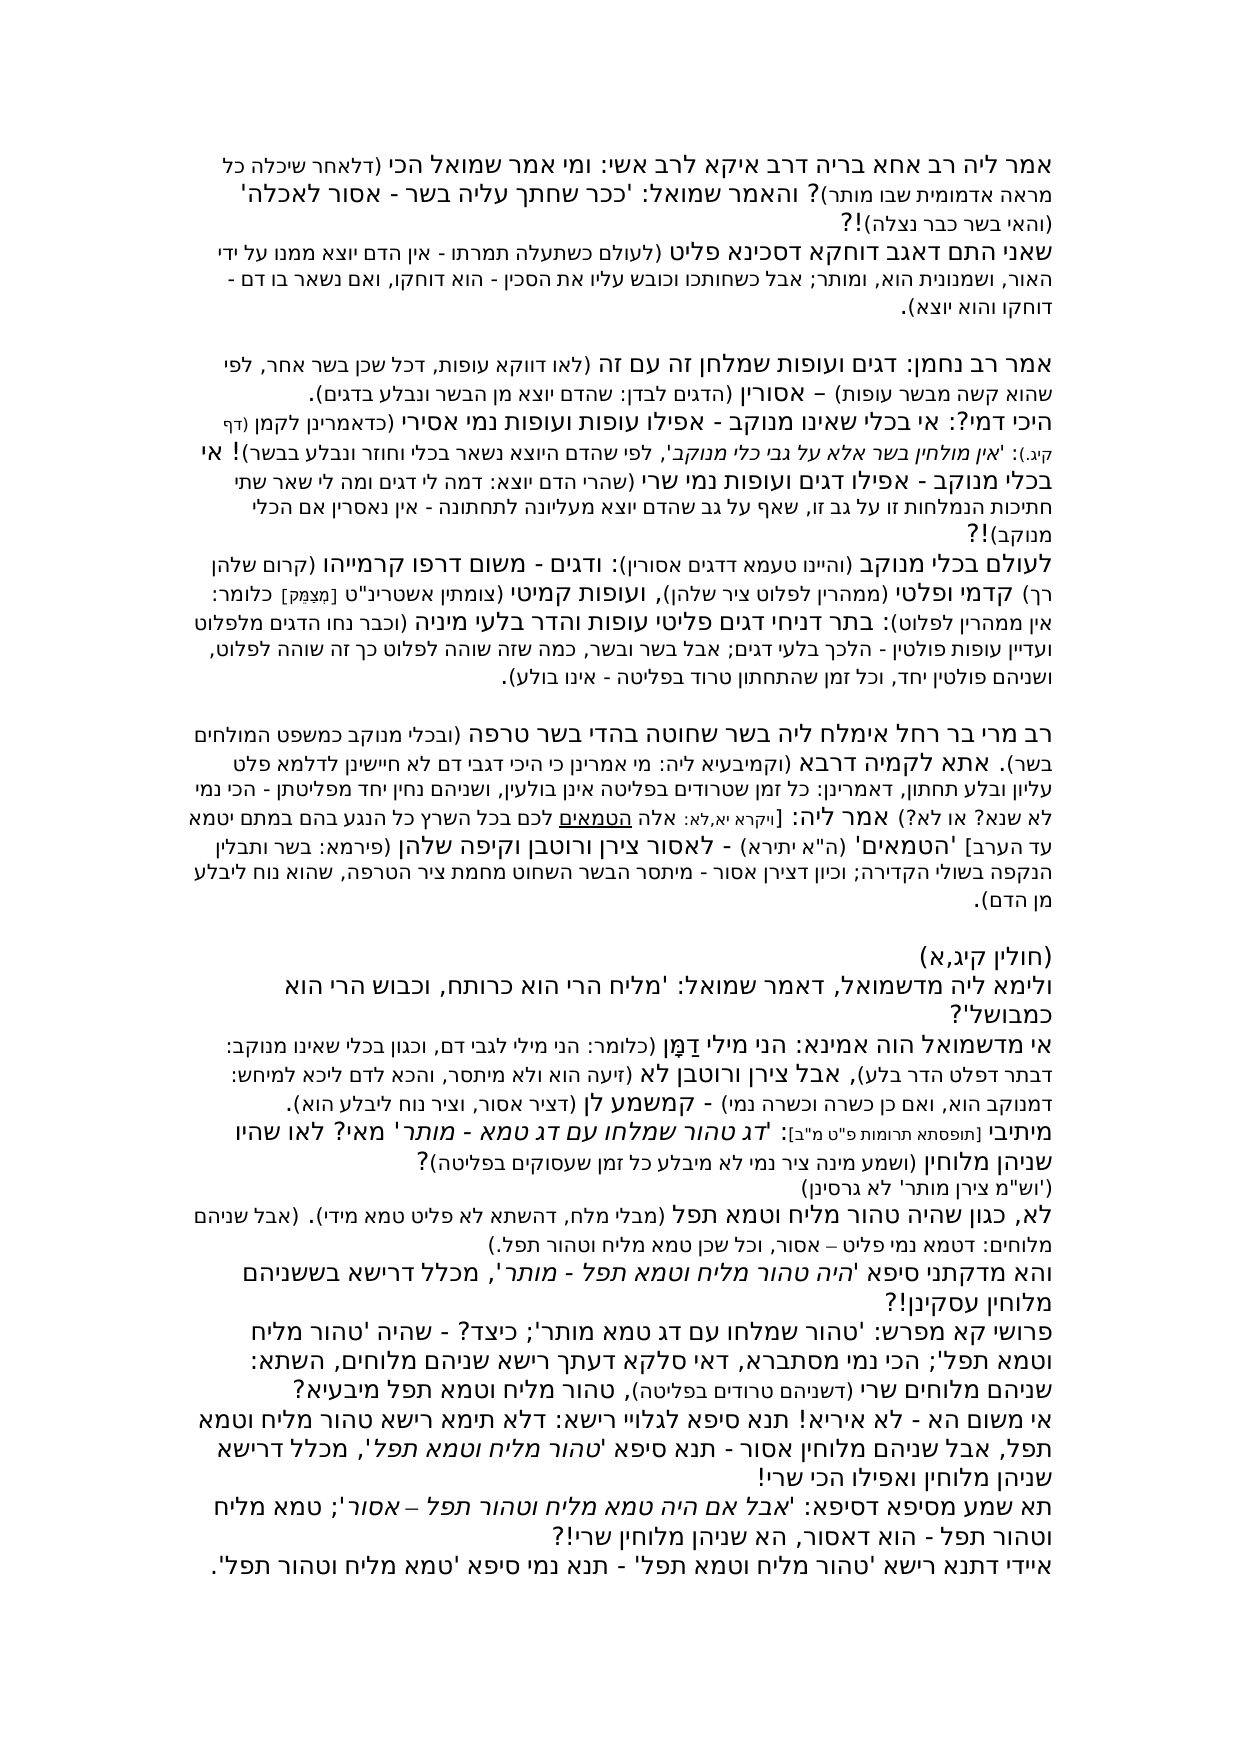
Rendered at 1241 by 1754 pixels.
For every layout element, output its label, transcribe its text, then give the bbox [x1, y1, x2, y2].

text לא, כגון שהיה טהור מליח וטמא תפל (מבלי מלח, דהשתא לא פליט טמא מידי). (אבל שניהם מלוחים: דטמא נמי פליט – אסור, וכל שכן טמא מליח וטהור תפל.) [187, 1200, 1053, 1259]
text היכי דמי?: אי בכלי שאינו מנוקב - אפילו עופות ועופות נמי אסירי (כדאמרינן לקמן (דף קיג.): 'אין מולחין בשר אלא על גבי כלי מנוקב', לפי שהדם היוצא נשאר בכלי וחוזר ונבלע בבשר)! אי בכלי מנוקב - אפילו דגים ועופות נמי שרי (שהרי הדם יוצא: דמה לי דגים ומה לי שאר שתי חתיכות הנמלחות זו על גב זו, שאף על גב שהדם יוצא מעליונה לתחתונה - אין נאסרין אם הכלי מנוקב)!? [187, 407, 1053, 549]
text ('וש"מ צירן מותר' לא גרסינן) [187, 1176, 1053, 1200]
text לעולם בכלי מנוקב (והיינו טעמא דדגים אסורין): ודגים - משום דרפו קרמייהו (קרום שלהן רך) קדמי ופלטי (ממהרין לפלוט ציר שלהן), ועופות קמיטי (צומתין אשטרינ"ט [מְצַמֵּק] כלומר: אין ממהרין לפלוט): בתר דניחי דגים פליטי עופות והדר בלעי מיניה (וכבר נחו הדגים מלפלוט ועדיין עופות פולטין - הלכך בלעי דגים; אבל בשר ובשר, כמה שזה שוהה לפלוט כך זה שוהה לפלוט, ושניהם פולטין יחד, וכל זמן שהתחתון טרוד בפליטה - אינו בולע). [187, 549, 1053, 690]
text איידי דתנא רישא 'טהור מליח וטמא תפל' - תנא נמי סיפא 'טמא מליח וטהור תפל'. [187, 1551, 1053, 1580]
text רב מרי בר רחל אימלח ליה בשר שחוטה בהדי בשר טרפה (ובכלי מנוקב כמשפט המולחים בשר). אתא לקמיה דרבא (וקמיבעיא ליה: מי אמרינן כי היכי דגבי דם לא חיישינן לדלמא פלט עליון ובלע תחתון, דאמרינן: כל זמן שטרודים בפליטה אינן בולעין, ושניהם נחין יחד מפליטתן - הכי נמי לא שנא? או לא?) אמר ליה: [ויקרא יא,לא: אלה הטמאים לכם בכל השרץ כל הנגע בהם במתם יטמא עד הערב] 'הטמאים' (ה"א יתירא) - לאסור צירן ורוטבן וקיפה שלהן (פירמא: בשר ותבלין הנקפה בשולי הקדירה; וכיון דצירן אסור - מיתסר הבשר השחוט מחמת ציר הטרפה, שהוא נוח ליבלע מן הדם). [187, 719, 1053, 914]
text תא שמע מסיפא דסיפא: 'אבל אם היה טמא מליח וטהור תפל – אסור'; טמא מליח וטהור תפל - הוא דאסור, הא שניהן מלוחין שרי!? [187, 1492, 1053, 1551]
text ולימא ליה מדשמואל, דאמר שמואל: 'מליח הרי הוא כרותח, וכבוש הרי הוא כמבושל'? [187, 972, 1053, 1030]
text פרושי קא מפרש: 'טהור שמלחו עם דג טמא מותר'; כיצד? - שהיה 'טהור מליח וטמא תפל'; הכי נמי מסתברא, דאי סלקא דעתך רישא שניהם מלוחים, השתא: שניהם מלוחים שרי (דשניהם טרודים בפליטה), טהור מליח וטמא תפל מיבעיא? [187, 1317, 1053, 1405]
text והא מדקתני סיפא 'היה טהור מליח וטמא תפל - מותר', מכלל דרישא בששניהם מלוחין עסקינן!? [187, 1259, 1053, 1317]
text אי משום הא - לא איריא! תנא סיפא לגלויי רישא: דלא תימא רישא טהור מליח וטמא תפל, אבל שניהם מלוחין אסור - תנא סיפא 'טהור מליח וטמא תפל', מכלל דרישא שניהן מלוחין ואפילו הכי שרי! [187, 1405, 1053, 1492]
text (חולין קיג,א) [187, 942, 1053, 972]
text שאני התם דאגב דוחקא דסכינא פליט (לעולם כשתעלה תמרתו - אין הדם יוצא ממנו על ידי האור, ושמנונית הוא, ומותר; אבל כשחותכו וכובש עליו את הסכין - הוא דוחקו, ואם נשאר בו דם - דוחקו והוא יוצא). [187, 238, 1053, 320]
text אי מדשמואל הוה אמינא: הני מילי דַמָּן (כלומר: הני מילי לגבי דם, וכגון בכלי שאינו מנוקב: דבתר דפלט הדר בלע), אבל צירן ורוטבן לא (זיעה הוא ולא מיתסר, והכא לדם ליכא למיחש: דמנוקב הוא, ואם כן כשרה וכשרה נמי) - קמשמע לן (דציר אסור, וציר נוח ליבלע הוא). [187, 1030, 1053, 1118]
text אמר רב נחמן: דגים ועופות שמלחן זה עם זה (לאו דווקא עופות, דכל שכן בשר אחר, לפי שהוא קשה מבשר עופות) – אסורין (הדגים לבדן: שהדם יוצא מן הבשר ונבלע בדגים). [187, 349, 1053, 407]
text אמר ליה רב אחא בריה דרב איקא לרב אשי: ומי אמר שמואל הכי (דלאחר שיכלה כל מראה אדמומית שבו מותר)? והאמר שמואל: 'ככר שחתך עליה בשר - אסור לאכלה' (והאי בשר כבר נצלה)!? [187, 150, 1053, 238]
text מיתיבי [תופסתא תרומות פ"ט מ"ב]: 'דג טהור שמלחו עם דג טמא - מותר' מאי? לאו שהיו שניהן מלוחין (ושמע מינה ציר נמי לא מיבלע כל זמן שעסוקים בפליטה)? [187, 1118, 1053, 1176]
